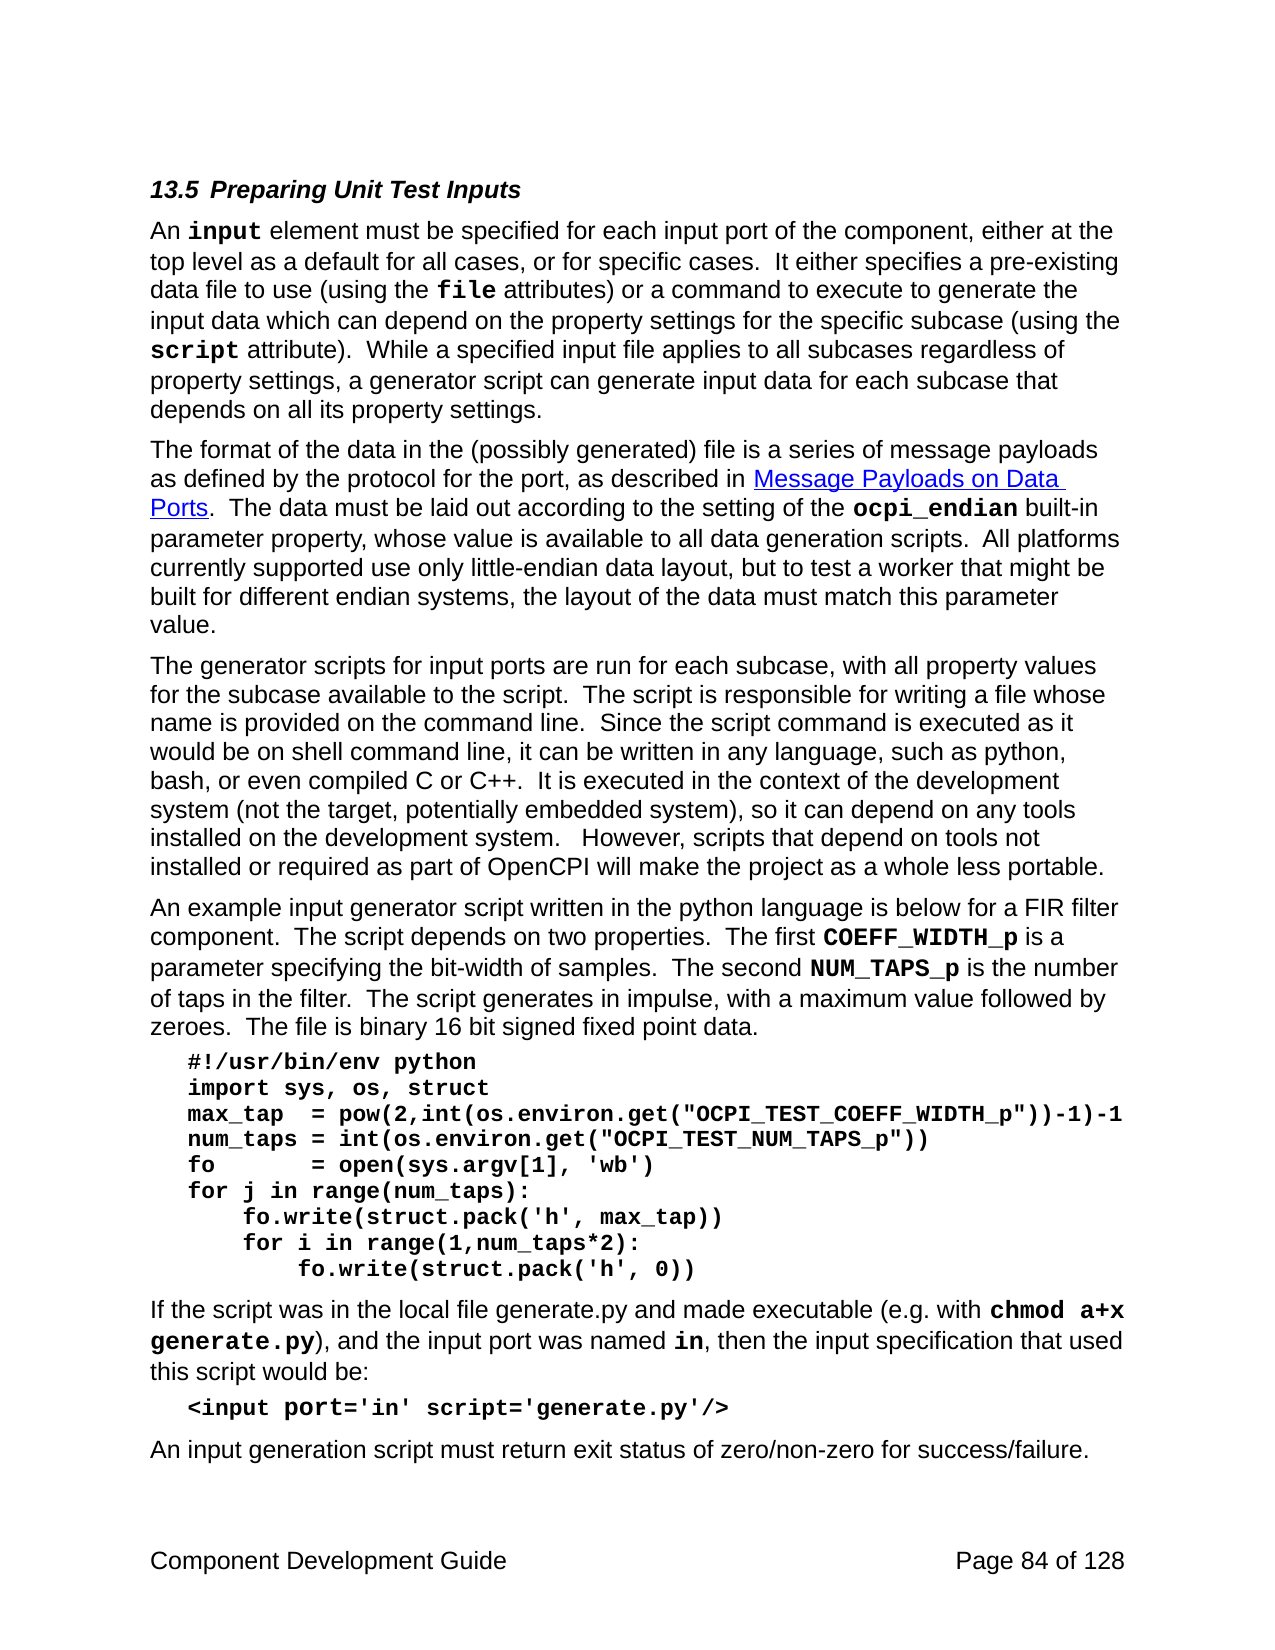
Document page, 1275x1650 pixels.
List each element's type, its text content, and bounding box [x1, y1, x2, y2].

text #!/usr/bin/env python import sys, os, struct max_tap = pow(2,int(os.environ.get("OCPI_TEST_COEFF_WIDTH_p"))-1)-1 num_taps = int(os.environ.get("OCPI_TEST_NUM_TAPS_p")) fo = open(sys.argv[1], 'wb') for j in range(num_taps): fo.write(struct.pack('h', max_tap)) for i in range(1,num_taps*2): fo.write(struct.pack('h', 0)) [187, 1050, 1125, 1283]
subtitle Preparing Unit Test Inputs [150, 175, 1125, 204]
text <input port='in' script='generate.py'/> [187, 1395, 1125, 1423]
text The generator scripts for input ports are run for each subcase, with all property values for the subcase available to the script. The script is responsible for writing a file whose name is provided on the command line. Since the script command is executed as it would be on shell command line, it can be written in any language, such as python, bash, or even compiled C or C++. It is executed in the context of the development system (not the target, potentially embedded system), so it can depend on any tools installed on the development system. However, scripts that depend on tools not installed or required as part of OpenCPI will make the project as a whole less portable. [150, 651, 1125, 881]
text An example input generator script written in the python language is below for a FIR filter component. The script depends on two properties. The first COEFF_WIDTH_p is a parameter specifying the bit-width of samples. The second NUM_TAPS_p is the number of taps in the filter. The script generates in impulse, with a maximum value followed by zeroes. The file is binary 16 bit signed fixed point data. [150, 893, 1125, 1041]
text An input element must be specified for each input port of the component, either at the top level as a default for all cases, or for specific cases. It either specifies a pre-existing data file to use (using the file attributes) or a command to execute to generate the input data which can depend on the property settings for the specific subcase (using the script attribute). While a specified input file applies to all subcases regardless of property settings, a generator script can generate input data for each subcase that depends on all its property settings. [150, 216, 1125, 423]
text If the script was in the local file generate.py and made executable (e.g. with chmod a+x generate.py), and the input port was named in, then the input specification that used this script would be: [150, 1295, 1125, 1386]
text An input generation script must return exit status of zero/non-zero for success/failure. [150, 1435, 1125, 1464]
text The format of the data in the (possibly generated) file is a series of message payloads as defined by the protocol for the port, as described in Message Payloads on Data Ports. The data must be laid out according to the setting of the ocpi_endian built-in parameter property, whose value is available to all data generation scripts. All platforms currently supported use only little-endian data layout, but to test a worker that might be built for different endian systems, the layout of the data must match this parameter value. [150, 436, 1125, 639]
